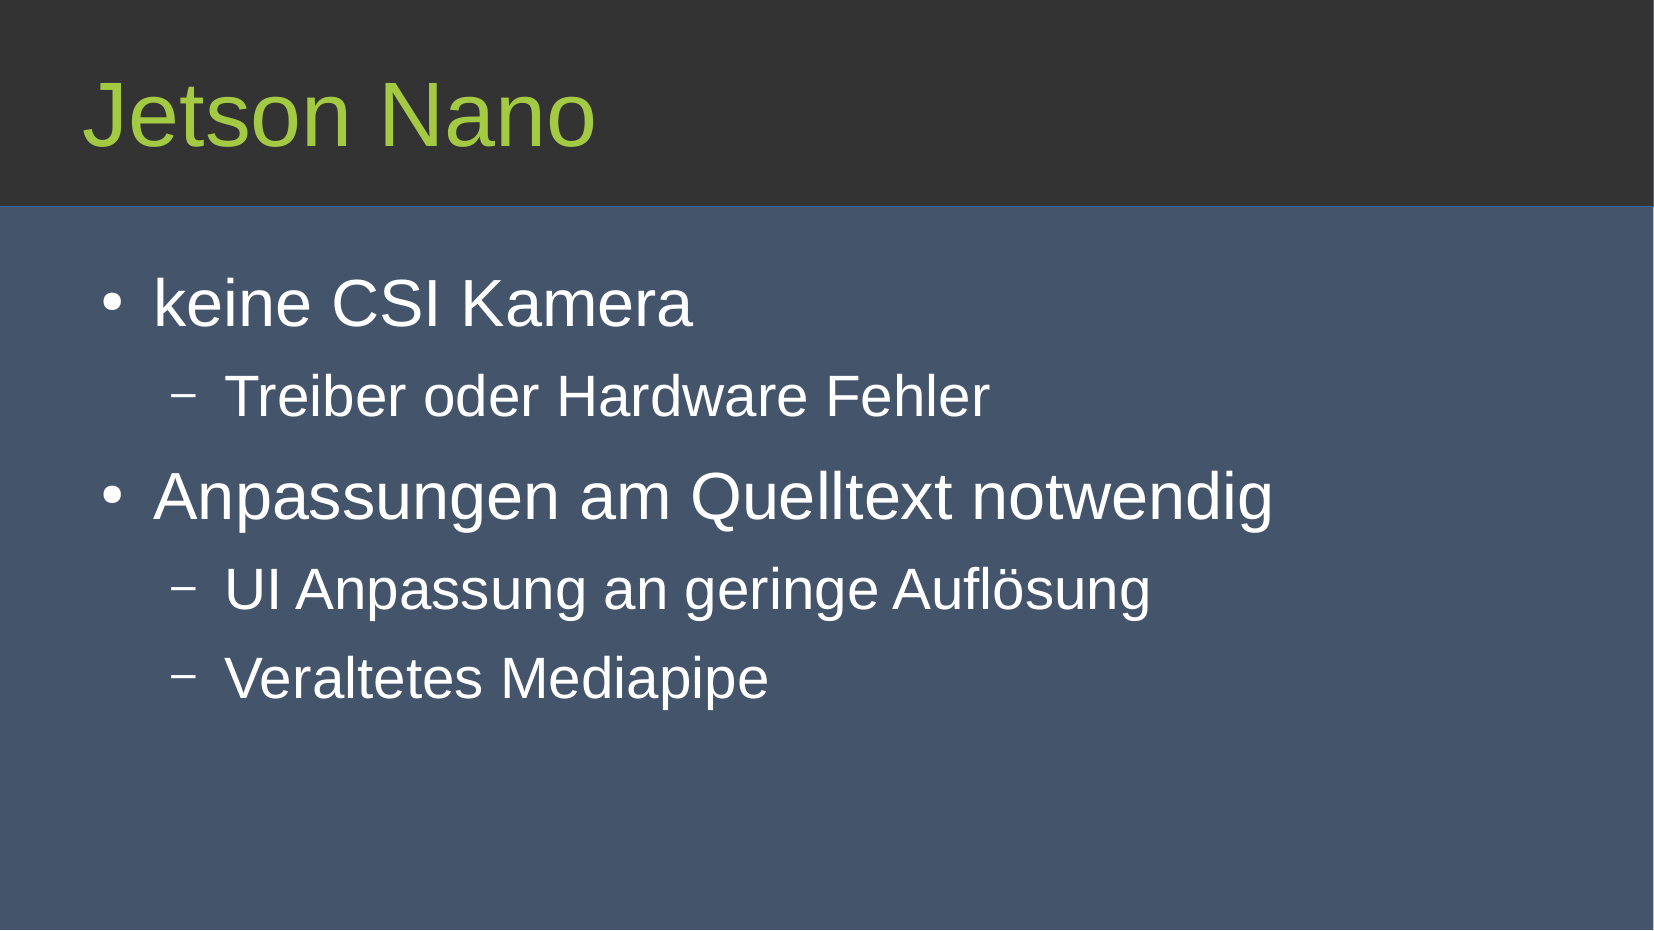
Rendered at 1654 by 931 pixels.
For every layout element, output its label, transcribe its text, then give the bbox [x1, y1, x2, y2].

title Jetson Nano [82, 37, 1571, 193]
list keine CSI Kamera Treiber oder Hardware Fehler Anpassungen am Quelltext notwendig UI Anpassung an geringe Auflösung Veraltetes Mediapipe [82, 265, 1571, 827]
